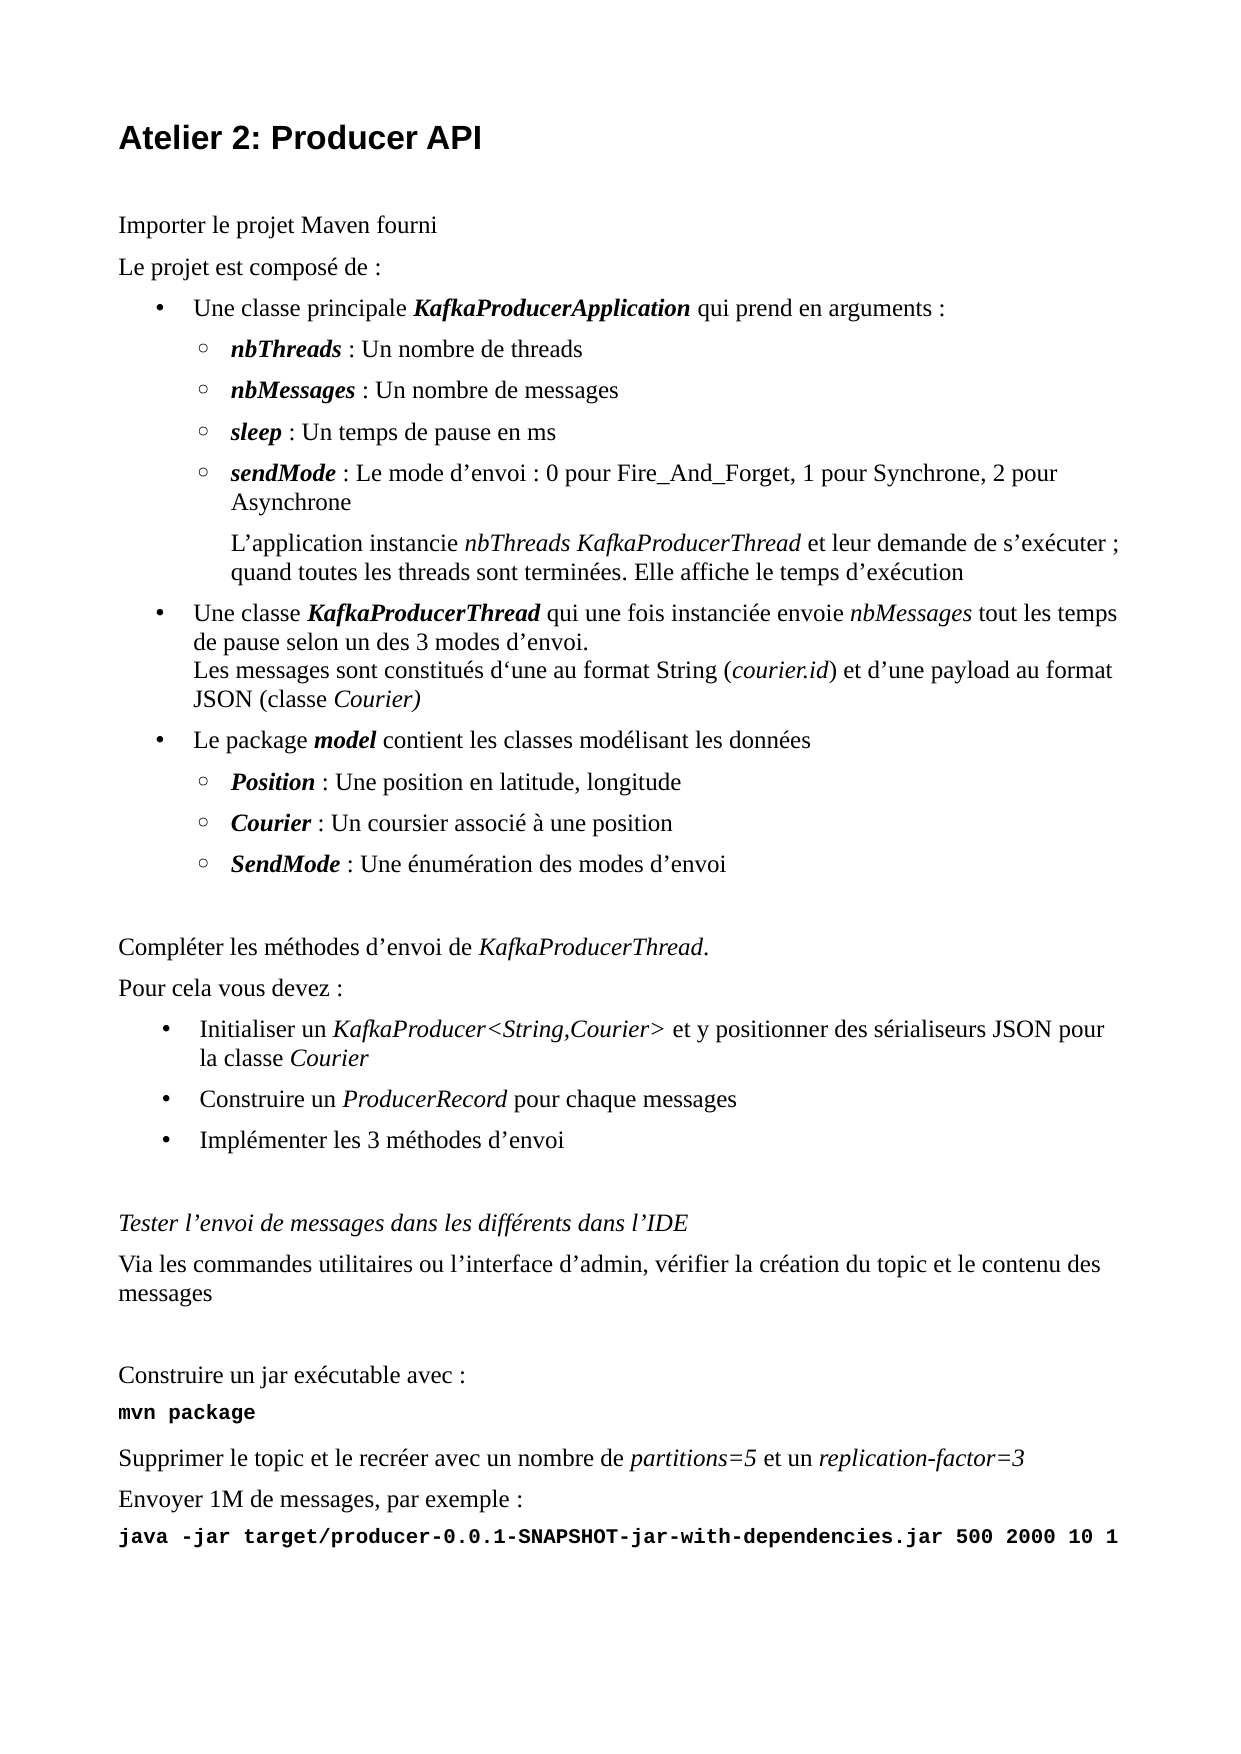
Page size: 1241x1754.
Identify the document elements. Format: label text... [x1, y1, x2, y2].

text mvn package [118, 1402, 1122, 1425]
subtitle Atelier 2: Producer API [118, 118, 1122, 157]
text Construire un jar exécutable avec : [118, 1361, 1122, 1389]
list sleep : Un temps de pause en ms [193, 417, 1122, 446]
text Supprimer le topic et le recréer avec un nombre de partitions=5 et un replication-factor=3 [118, 1443, 1122, 1472]
list nbThreads : Un nombre de threads [193, 334, 1122, 363]
list SendMode : Une énumération des modes d’envoi [193, 849, 1122, 878]
list sendMode : Le mode d’envoi : 0 pour Fire_And_Forget, 1 pour Synchrone, 2 pour Asynchrone [193, 458, 1122, 516]
text Envoyer 1M de messages, par exemple : [118, 1484, 1122, 1513]
list Initialiser un KafkaProducer<String,Courier> et y positionner des sérialiseurs JSON pour la classe Courier [162, 1014, 1122, 1072]
text java -jar target/producer-0.0.1-SNAPSHOT-jar-with-dependencies.jar 500 2000 10 1 [118, 1526, 1122, 1549]
text Tester l’envoi de messages dans les différents dans l’IDE [118, 1208, 1122, 1237]
text Via les commandes utilitaires ou l’interface d’admin, vérifier la création du topic et le contenu des messages [118, 1249, 1122, 1307]
list Construire un ProducerRecord pour chaque messages [162, 1084, 1122, 1113]
list Le package model contient les classes modélisant les données [156, 726, 1122, 754]
list Une classe KafkaProducerThread qui une fois instanciée envoie nbMessages tout les temps de pause selon un des 3 modes d’envoi. Les messages sont constitués d‘une au format String (courier.id) et d’une payload au format JSON (classe Courier) [156, 598, 1122, 713]
text Pour cela vous devez : [118, 973, 1122, 1002]
list Une classe principale KafkaProducerApplication qui prend en arguments : [156, 293, 1122, 322]
text Le projet est composé de : [118, 252, 1122, 281]
list L’application instancie nbThreads KafkaProducerThread et leur demande de s’exécuter ; quand toutes les threads sont terminées. Elle affiche le temps d’exécution [193, 528, 1122, 586]
list Implémenter les 3 méthodes d’envoi [162, 1126, 1122, 1154]
text Importer le projet Maven fourni [118, 211, 1122, 239]
list Courier : Un coursier associé à une position [193, 808, 1122, 837]
text Compléter les méthodes d’envoi de KafkaProducerThread. [118, 932, 1122, 961]
list nbMessages : Un nombre de messages [193, 376, 1122, 404]
list Position : Une position en latitude, longitude [193, 767, 1122, 796]
